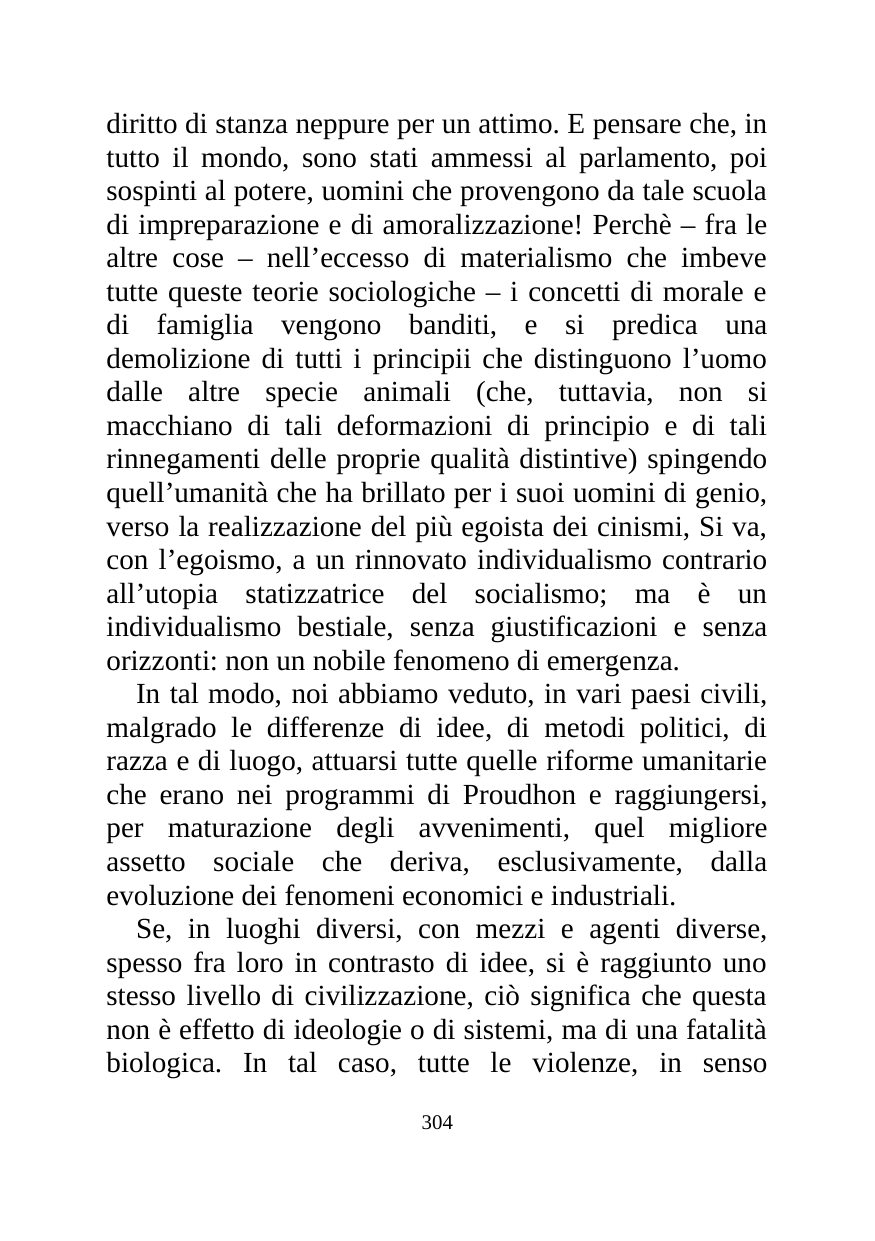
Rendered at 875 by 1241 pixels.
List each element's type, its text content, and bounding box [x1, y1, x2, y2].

text Se, in luoghi diversi, con mezzi e agenti diverse, spesso fra loro in contrasto di idee, si è raggiunto uno stesso livello di civilizzazione, ciò significa che questa non è effetto di ideologie o di sistemi, ma di una fatalità biologica. In tal caso, tutte le violenze, in senso [106, 911, 768, 1079]
text diritto di stanza neppure per un attimo. E pensare che, in tutto il mondo, sono stati ammessi al parlamento, poi sospinti al potere, uomini che provengono da tale scuola di impreparazione e di amoralizzazione! Perchè – fra le altre cose – nell’eccesso di materialismo che imbeve tutte queste teorie sociologiche – i concetti di morale e di famiglia vengono banditi, e si predica una demolizione di tutti i principii che distinguono l’uomo dalle altre specie animali (che, tuttavia, non si macchiano di tali deformazioni di principio e di tali rinnegamenti delle proprie qualità distintive) spingendo quell’umanità che ha brillato per i suoi uomini di genio, verso la realizzazione del più egoista dei cinismi, Si va, con l’egoismo, a un rinnovato individualismo contrario all’utopia statizzatrice del socialismo; ma è un individualismo bestiale, senza giustificazioni e senza orizzonti: non un nobile fenomeno di emergenza. [106, 106, 768, 676]
text In tal modo, noi abbiamo veduto, in vari paesi civili, malgrado le differenze di idee, di metodi politici, di razza e di luogo, attuarsi tutte quelle riforme umanitarie che erano nei programmi di Proudhon e raggiungersi, per maturazione degli avvenimenti, quel migliore assetto sociale che deriva, esclusivamente, dalla evoluzione dei fenomeni economici e industriali. [106, 676, 768, 911]
